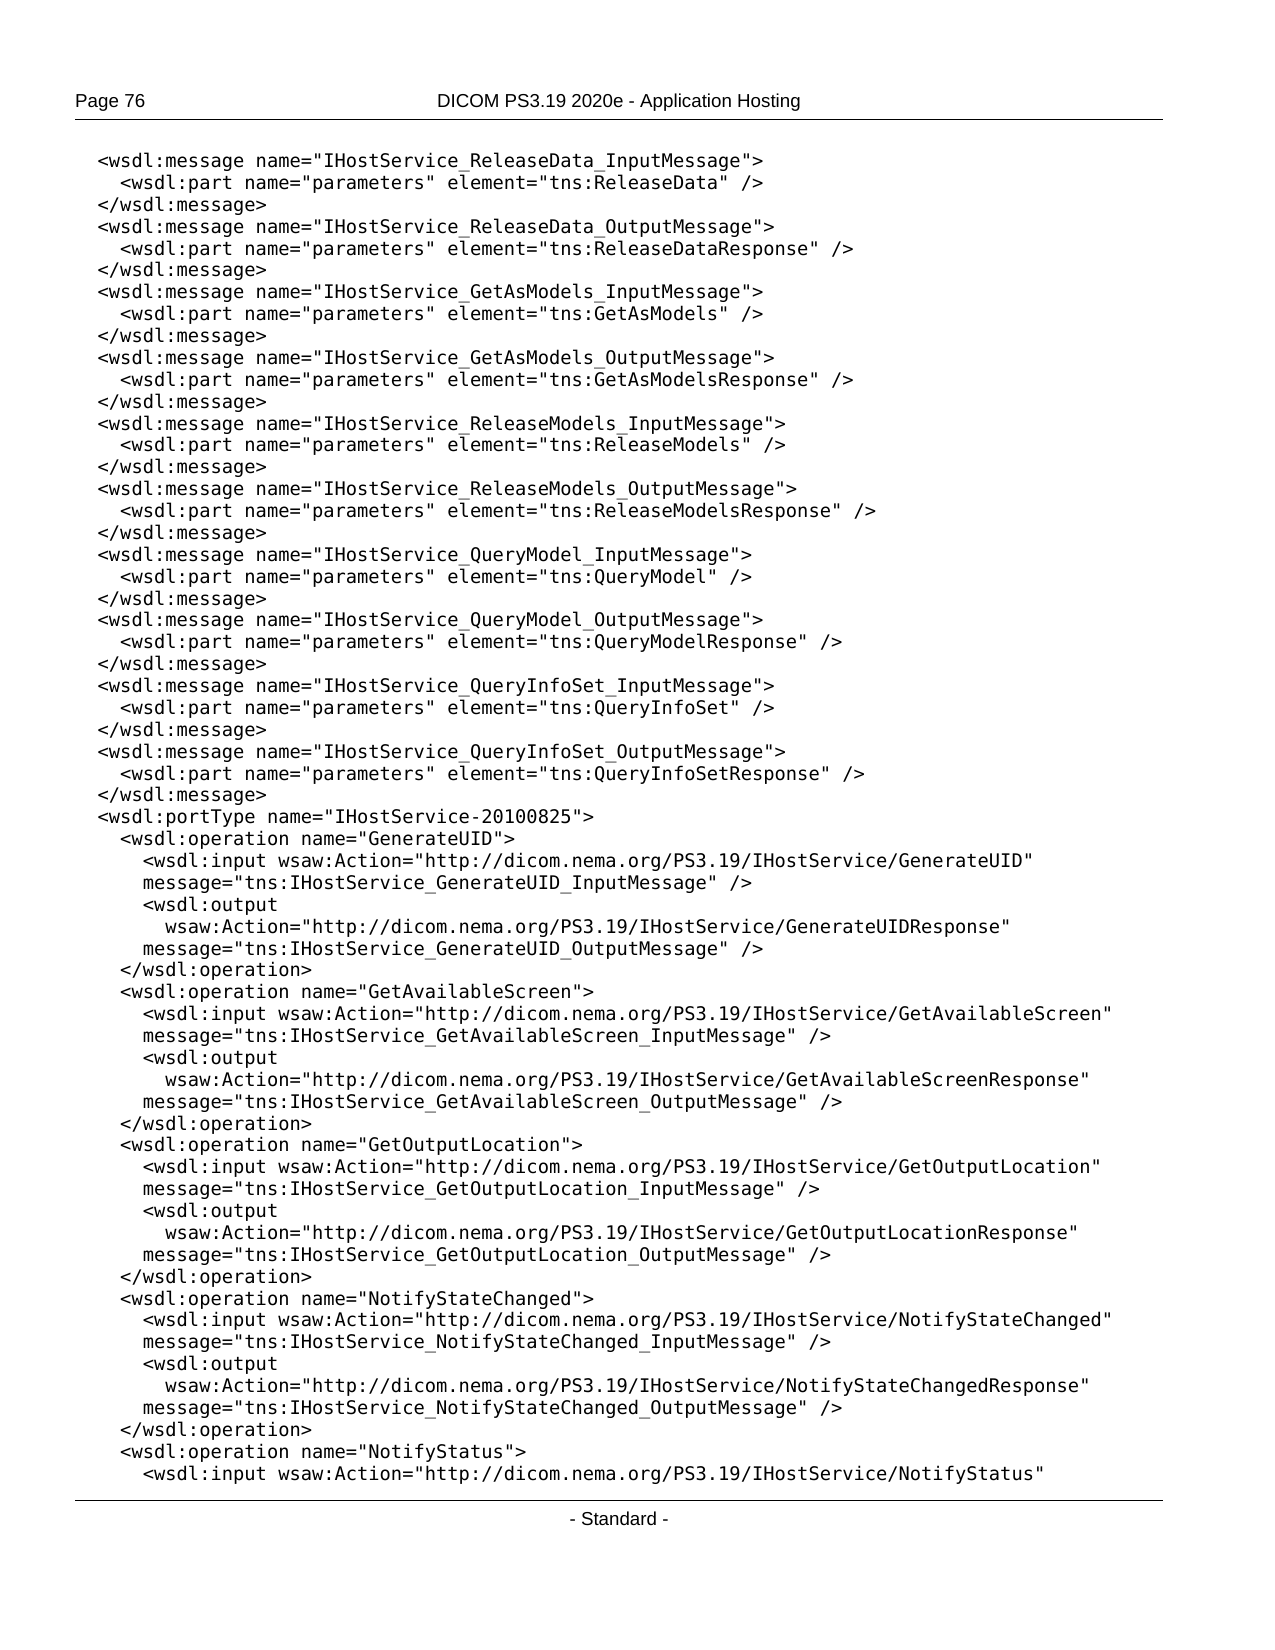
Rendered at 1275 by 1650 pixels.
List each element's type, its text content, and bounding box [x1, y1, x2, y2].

text <wsdl:message name="IHostService_ReleaseData_InputMessage"> <wsdl:part name="parameters" element="tns:ReleaseData" /> </wsdl:message> <wsdl:message name="IHostService_ReleaseData_OutputMessage"> <wsdl:part name="parameters" element="tns:ReleaseDataResponse" /> </wsdl:message> <wsdl:message name="IHostService_GetAsModels_InputMessage"> <wsdl:part name="parameters" element="tns:GetAsModels" /> </wsdl:message> <wsdl:message name="IHostService_GetAsModels_OutputMessage"> <wsdl:part name="parameters" element="tns:GetAsModelsResponse" /> </wsdl:message> <wsdl:message name="IHostService_ReleaseModels_InputMessage"> <wsdl:part name="parameters" element="tns:ReleaseModels" /> </wsdl:message> <wsdl:message name="IHostService_ReleaseModels_OutputMessage"> <wsdl:part name="parameters" element="tns:ReleaseModelsResponse" /> </wsdl:message> <wsdl:message name="IHostService_QueryModel_InputMessage"> <wsdl:part name="parameters" element="tns:QueryModel" /> </wsdl:message> <wsdl:message name="IHostService_QueryModel_OutputMessage"> <wsdl:part name="parameters" element="tns:QueryModelResponse" /> </wsdl:message> <wsdl:message name="IHostService_QueryInfoSet_InputMessage"> <wsdl:part name="parameters" element="tns:QueryInfoSet" /> </wsdl:message> <wsdl:message name="IHostService_QueryInfoSet_OutputMessage"> <wsdl:part name="parameters" element="tns:QueryInfoSetResponse" /> </wsdl:message> <wsdl:portType name="IHostService-20100825"> <wsdl:operation name="GenerateUID"> <wsdl:input wsaw:Action="http://dicom.nema.org/PS3.19/IHostService/GenerateUID" message="tns:IHostService_GenerateUID_InputMessage" /> <wsdl:output wsaw:Action="http://dicom.nema.org/PS3.19/IHostService/GenerateUIDResponse" message="tns:IHostService_GenerateUID_OutputMessage" /> </wsdl:operation> <wsdl:operation name="GetAvailableScreen"> <wsdl:input wsaw:Action="http://dicom.nema.org/PS3.19/IHostService/GetAvailableScreen" message="tns:IHostService_GetAvailableScreen_InputMessage" /> <wsdl:output wsaw:Action="http://dicom.nema.org/PS3.19/IHostService/GetAvailableScreenResponse" message="tns:IHostService_GetAvailableScreen_OutputMessage" /> </wsdl:operation> <wsdl:operation name="GetOutputLocation"> <wsdl:input wsaw:Action="http://dicom.nema.org/PS3.19/IHostService/GetOutputLocation" message="tns:IHostService_GetOutputLocation_InputMessage" /> <wsdl:output wsaw:Action="http://dicom.nema.org/PS3.19/IHostService/GetOutputLocationResponse" message="tns:IHostService_GetOutputLocation_OutputMessage" /> </wsdl:operation> <wsdl:operation name="NotifyStateChanged"> <wsdl:input wsaw:Action="http://dicom.nema.org/PS3.19/IHostService/NotifyStateChanged" message="tns:IHostService_NotifyStateChanged_InputMessage" /> <wsdl:output wsaw:Action="http://dicom.nema.org/PS3.19/IHostService/NotifyStateChangedResponse" message="tns:IHostService_NotifyStateChanged_OutputMessage" /> </wsdl:operation> <wsdl:operation name="NotifyStatus"> <wsdl:input wsaw:Action="http://dicom.nema.org/PS3.19/IHostService/NotifyStatus" [75, 150, 1162, 1484]
